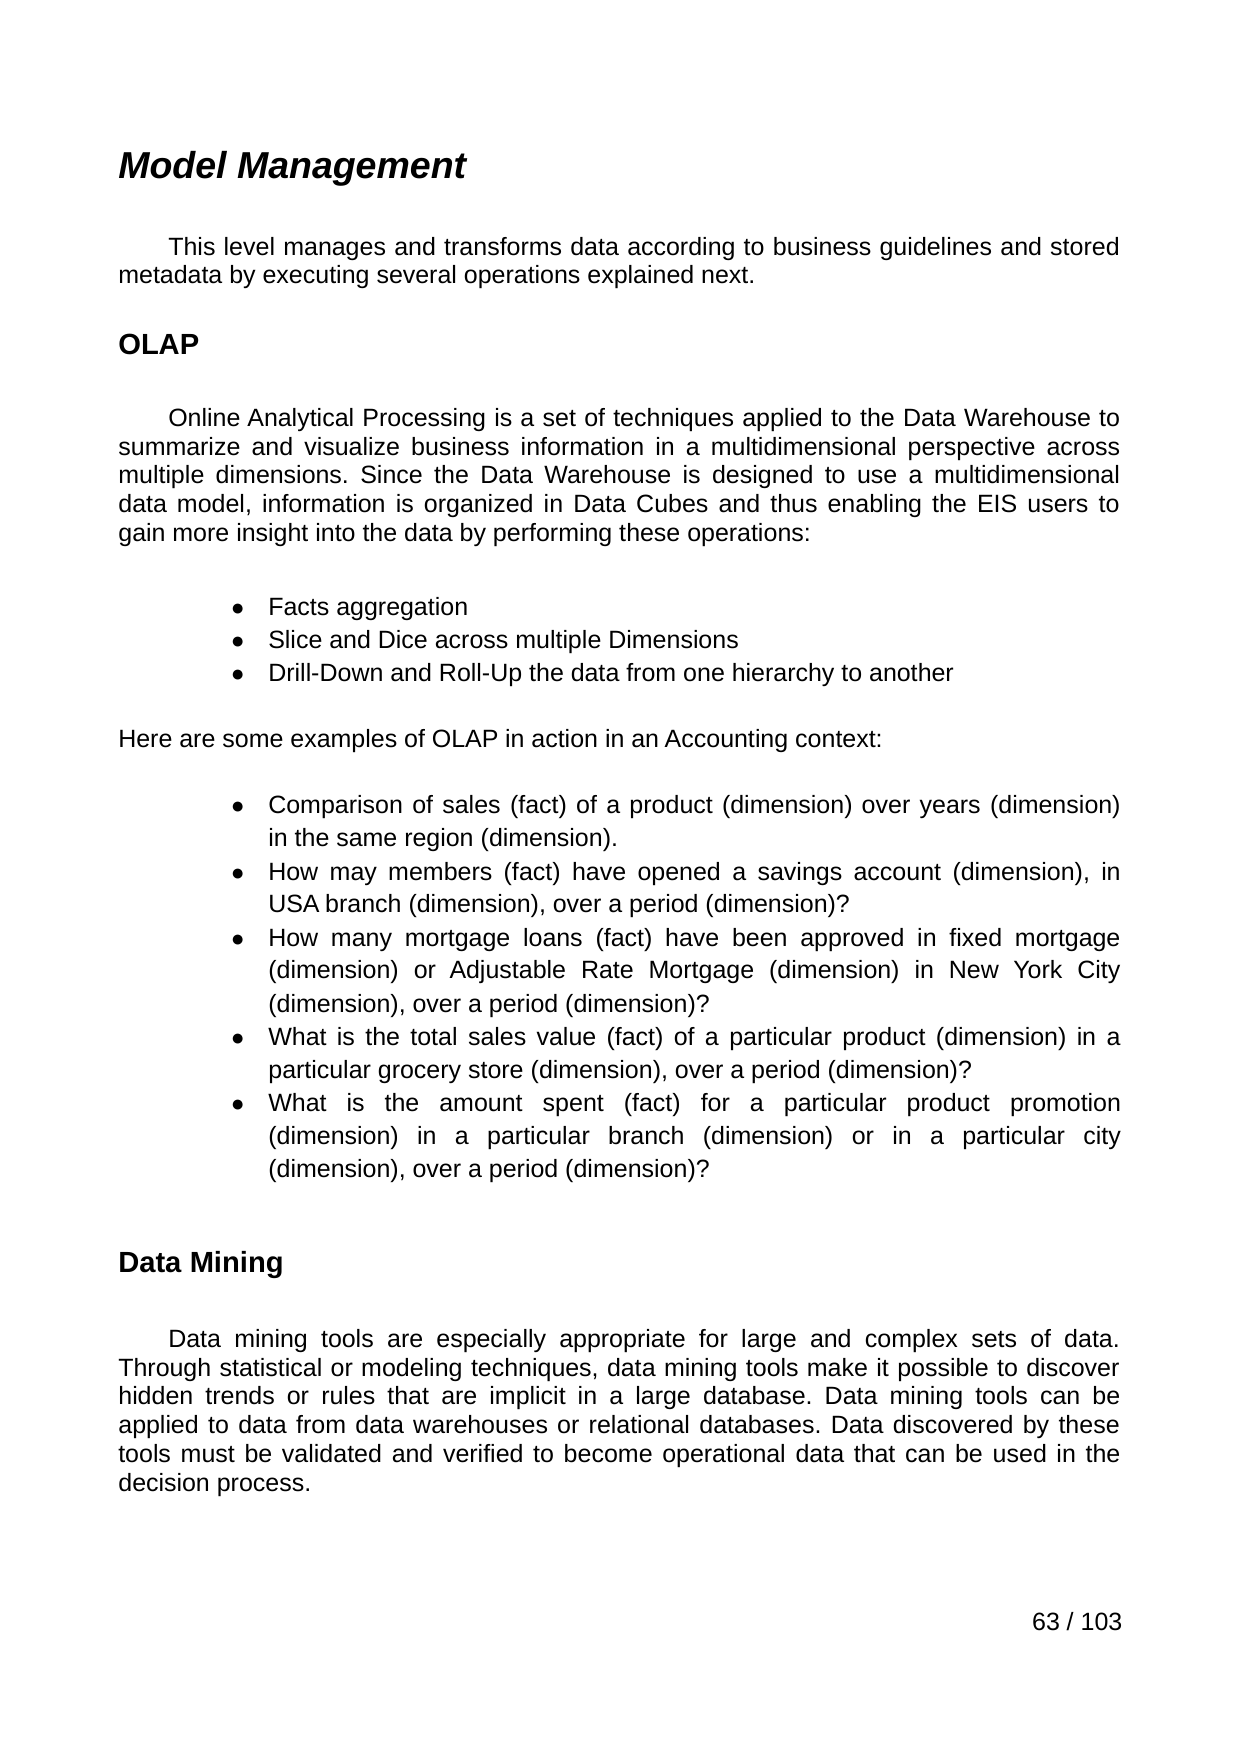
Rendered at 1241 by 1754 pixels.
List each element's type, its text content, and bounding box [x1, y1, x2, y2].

text This level manages and transforms data according to business guidelines and stored metadata by executing several operations explained next. [118, 232, 1122, 289]
subtitle Data Mining [118, 1245, 1122, 1278]
list Slice and Dice across multiple Dimensions [231, 625, 1122, 654]
subtitle OLAP [118, 327, 1122, 360]
list How many mortgage loans (fact) have been approved in fixed mortgage (dimension) or Adjustable Rate Mortgage (dimension) in New York City (dimension), over a period (dimension)? [231, 922, 1122, 1017]
list What is the amount spent (fact) for a particular product promotion (dimension) in a particular branch (dimension) or in a particular city (dimension), over a period (dimension)? [231, 1088, 1122, 1182]
list Comparison of sales (fact) of a product (dimension) over years (dimension) in the same region (dimension). [231, 790, 1122, 852]
list Facts aggregation [231, 592, 1122, 621]
list How may members (fact) have opened a savings account (dimension), in USA branch (dimension), over a period (dimension)? [231, 856, 1122, 918]
text Here are some examples of OLAP in action in an Accounting context: [118, 724, 1122, 753]
text Online Analytical Processing is a set of techniques applied to the Data Warehouse to summarize and visualize business information in a multidimensional perspective across multiple dimensions. Since the Data Warehouse is designed to use a multidimensional data model, information is organized in Data Cubes and thus enabling the EIS users to gain more insight into the data by performing these operations: [118, 403, 1122, 547]
list Drill-Down and Roll-Up the data from one hierarchy to another [231, 658, 1122, 687]
text Data mining tools are especially appropriate for large and complex sets of data. Through statistical or modeling techniques, data mining tools make it possible to discover hidden trends or rules that are implicit in a large database. Data mining tools can be applied to data from data warehouses or relational databases. Data discovered by these tools must be validated and verified to become operational data that can be used in the decision process. [118, 1324, 1122, 1496]
list What is the total sales value (fact) of a particular product (dimension) in a particular grocery store (dimension), over a period (dimension)? [231, 1022, 1122, 1083]
subtitle Model Management [118, 143, 1122, 186]
